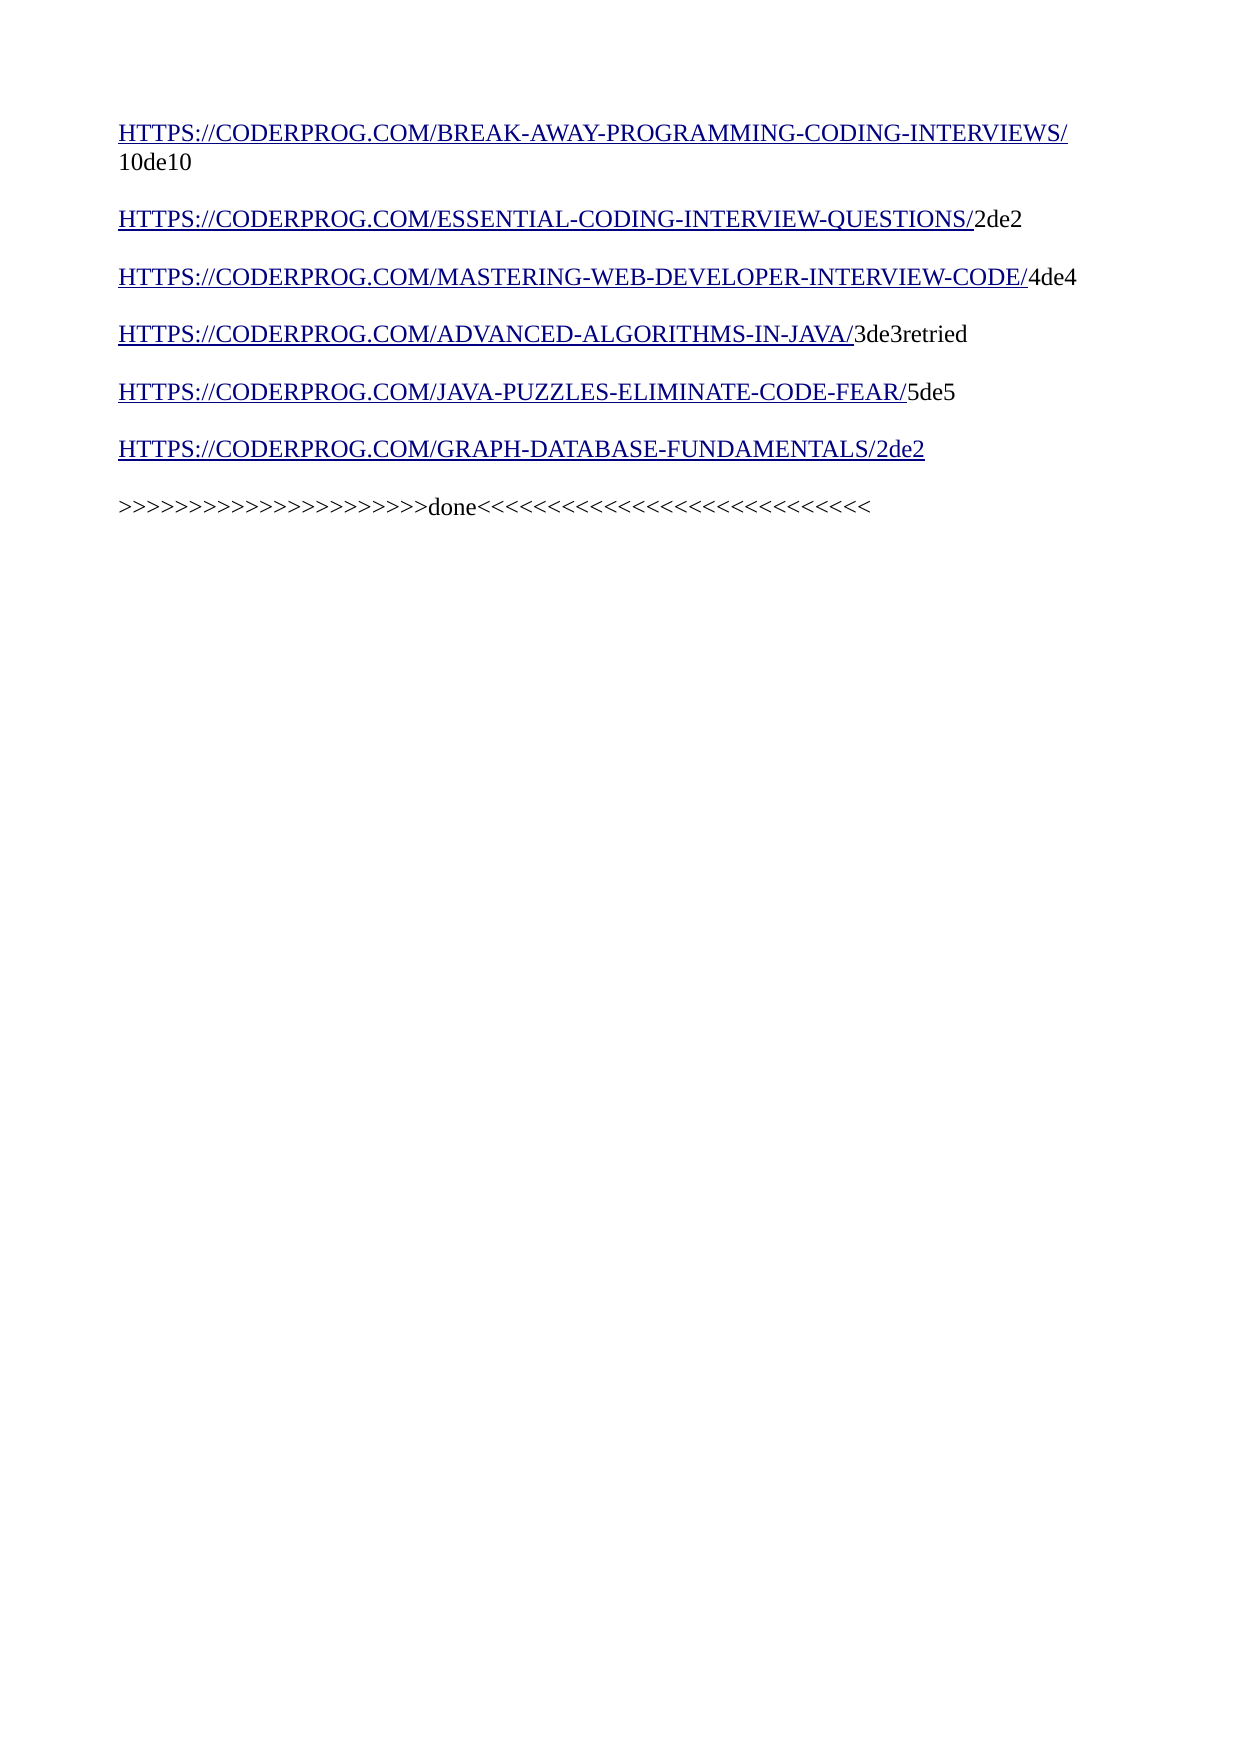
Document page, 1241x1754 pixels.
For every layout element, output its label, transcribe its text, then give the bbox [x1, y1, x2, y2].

text HTTPS://CODERPROG.COM/MASTERING-WEB-DEVELOPER-INTERVIEW-CODE/4de4 [118, 262, 1122, 291]
text HTTPS://CODERPROG.COM/GRAPH-DATABASE-FUNDAMENTALS/2de2 [118, 434, 1122, 463]
text HTTPS://CODERPROG.COM/ADVANCED-ALGORITHMS-IN-JAVA/3de3retried [118, 319, 1122, 348]
text >>>>>>>>>>>>>>>>>>>>>>done<<<<<<<<<<<<<<<<<<<<<<<<<<<< [118, 492, 1122, 521]
text HTTPS://CODERPROG.COM/JAVA-PUZZLES-ELIMINATE-CODE-FEAR/5de5 [118, 377, 1122, 406]
text HTTPS://CODERPROG.COM/BREAK-AWAY-PROGRAMMING-CODING-INTERVIEWS/10de10 [118, 118, 1122, 176]
text HTTPS://CODERPROG.COM/ESSENTIAL-CODING-INTERVIEW-QUESTIONS/2de2 [118, 204, 1122, 233]
